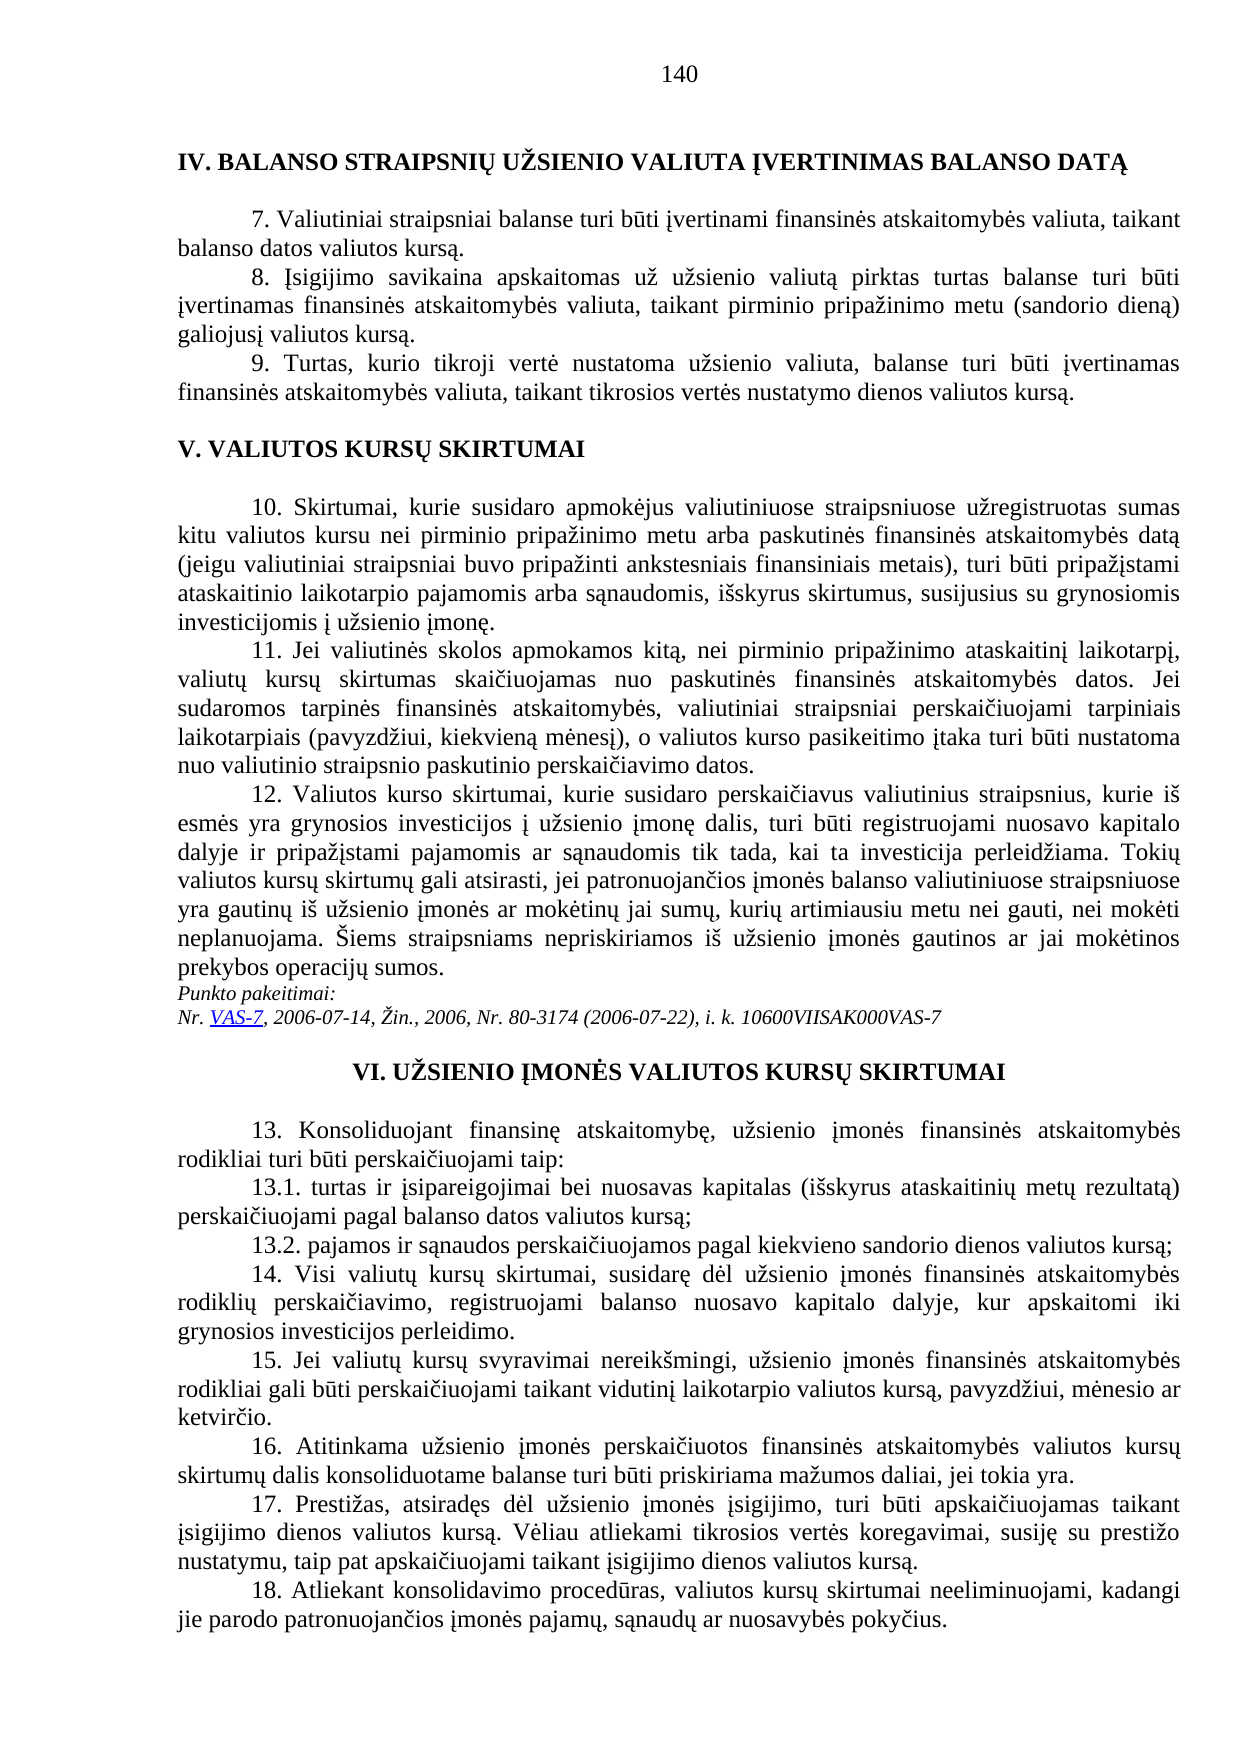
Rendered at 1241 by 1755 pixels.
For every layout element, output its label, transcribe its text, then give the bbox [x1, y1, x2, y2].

text 14. Visi valiutų kursų skirtumai, susidarę dėl užsienio įmonės finansinės atskaitomybės rodiklių perskaičiavimo, registruojami balanso nuosavo kapitalo dalyje, kur apskaitomi iki grynosios investicijos perleidimo. [177, 1259, 1181, 1345]
text VI. UŽSIENIO ĮMONĖS VALIUTOS KURSŲ SKIRTUMAI [177, 1057, 1181, 1086]
text 13.2. pajamos ir sąnaudos perskaičiuojamos pagal kiekvieno sandorio dienos valiutos kursą; [177, 1230, 1181, 1259]
text 15. Jei valiutų kursų svyravimai nereikšmingi, užsienio įmonės finansinės atskaitomybės rodikliai gali būti perskaičiuojami taikant vidutinį laikotarpio valiutos kursą, pavyzdžiui, mėnesio ar ketvirčio. [177, 1345, 1181, 1431]
text 12. Valiutos kurso skirtumai, kurie susidaro perskaičiavus valiutinius straipsnius, kurie iš esmės yra grynosios investicijos į užsienio įmonę dalis, turi būti registruojami nuosavo kapitalo dalyje ir pripažįstami pajamomis ar sąnaudomis tik tada, kai ta investicija perleidžiama. Tokių valiutos kursų skirtumų gali atsirasti, jei patronuojančios įmonės balanso valiutiniuose straipsniuose yra gautinų iš užsienio įmonės ar mokėtinų jai sumų, kurių artimiausiu metu nei gauti, nei mokėti neplanuojama. Šiems straipsniams nepriskiriamos iš užsienio įmonės gautinos ar jai mokėtinos prekybos operacijų sumos. [177, 779, 1181, 981]
text 16. Atitinkama užsienio įmonės perskaičiuotos finansinės atskaitomybės valiutos kursų skirtumų dalis konsoliduotame balanse turi būti priskiriama mažumos daliai, jei tokia yra. [177, 1431, 1181, 1489]
text Nr. VAS-7, 2006-07-14, Žin., 2006, Nr. 80-3174 (2006-07-22), i. k. 10600VIISAK000VAS-7 [177, 1005, 1181, 1029]
text IV. BALANSO STRAIPSNIŲ UŽSIENIO VALIUTA ĮVERTINIMAS BALANSO DATĄ [177, 147, 1181, 176]
text 13. Konsoliduojant finansinę atskaitomybę, užsienio įmonės finansinės atskaitomybės rodikliai turi būti perskaičiuojami taip: [177, 1115, 1181, 1172]
text 13.1. turtas ir įsipareigojimai bei nuosavas kapitalas (išskyrus ataskaitinių metų rezultatą) perskaičiuojami pagal balanso datos valiutos kursą; [177, 1172, 1181, 1230]
text 8. Įsigijimo savikaina apskaitomas už užsienio valiutą pirktas turtas balanse turi būti įvertinamas finansinės atskaitomybės valiuta, taikant pirminio pripažinimo metu (sandorio dieną) galiojusį valiutos kursą. [177, 262, 1181, 348]
text V. VALIUTOS KURSŲ SKIRTUMAI [177, 434, 1181, 463]
text 10. Skirtumai, kurie susidaro apmokėjus valiutiniuose straipsniuose užregistruotas sumas kitu valiutos kursu nei pirminio pripažinimo metu arba paskutinės finansinės atskaitomybės datą (jeigu valiutiniai straipsniai buvo pripažinti ankstesniais finansiniais metais), turi būti pripažįstami ataskaitinio laikotarpio pajamomis arba sąnaudomis, išskyrus skirtumus, susijusius su grynosiomis investicijomis į užsienio įmonę. [177, 492, 1181, 636]
text 11. Jei valiutinės skolos apmokamos kitą, nei pirminio pripažinimo ataskaitinį laikotarpį, valiutų kursų skirtumas skaičiuojamas nuo paskutinės finansinės atskaitomybės datos. Jei sudaromos tarpinės finansinės atskaitomybės, valiutiniai straipsniai perskaičiuojami tarpiniais laikotarpiais (pavyzdžiui, kiekvieną mėnesį), o valiutos kurso pasikeitimo įtaka turi būti nustatoma nuo valiutinio straipsnio paskutinio perskaičiavimo datos. [177, 636, 1181, 779]
text Punkto pakeitimai: [177, 981, 1181, 1005]
text 7. Valiutiniai straipsniai balanse turi būti įvertinami finansinės atskaitomybės valiuta, taikant balanso datos valiutos kursą. [177, 204, 1181, 262]
text 17. Prestižas, atsiradęs dėl užsienio įmonės įsigijimo, turi būti apskaičiuojamas taikant įsigijimo dienos valiutos kursą. Vėliau atliekami tikrosios vertės koregavimai, susiję su prestižo nustatymu, taip pat apskaičiuojami taikant įsigijimo dienos valiutos kursą. [177, 1489, 1181, 1575]
text 9. Turtas, kurio tikroji vertė nustatoma užsienio valiuta, balanse turi būti įvertinamas finansinės atskaitomybės valiuta, taikant tikrosios vertės nustatymo dienos valiutos kursą. [177, 348, 1181, 406]
text 18. Atliekant konsolidavimo procedūras, valiutos kursų skirtumai neeliminuojami, kadangi jie parodo patronuojančios įmonės pajamų, sąnaudų ar nuosavybės pokyčius. [177, 1575, 1181, 1632]
